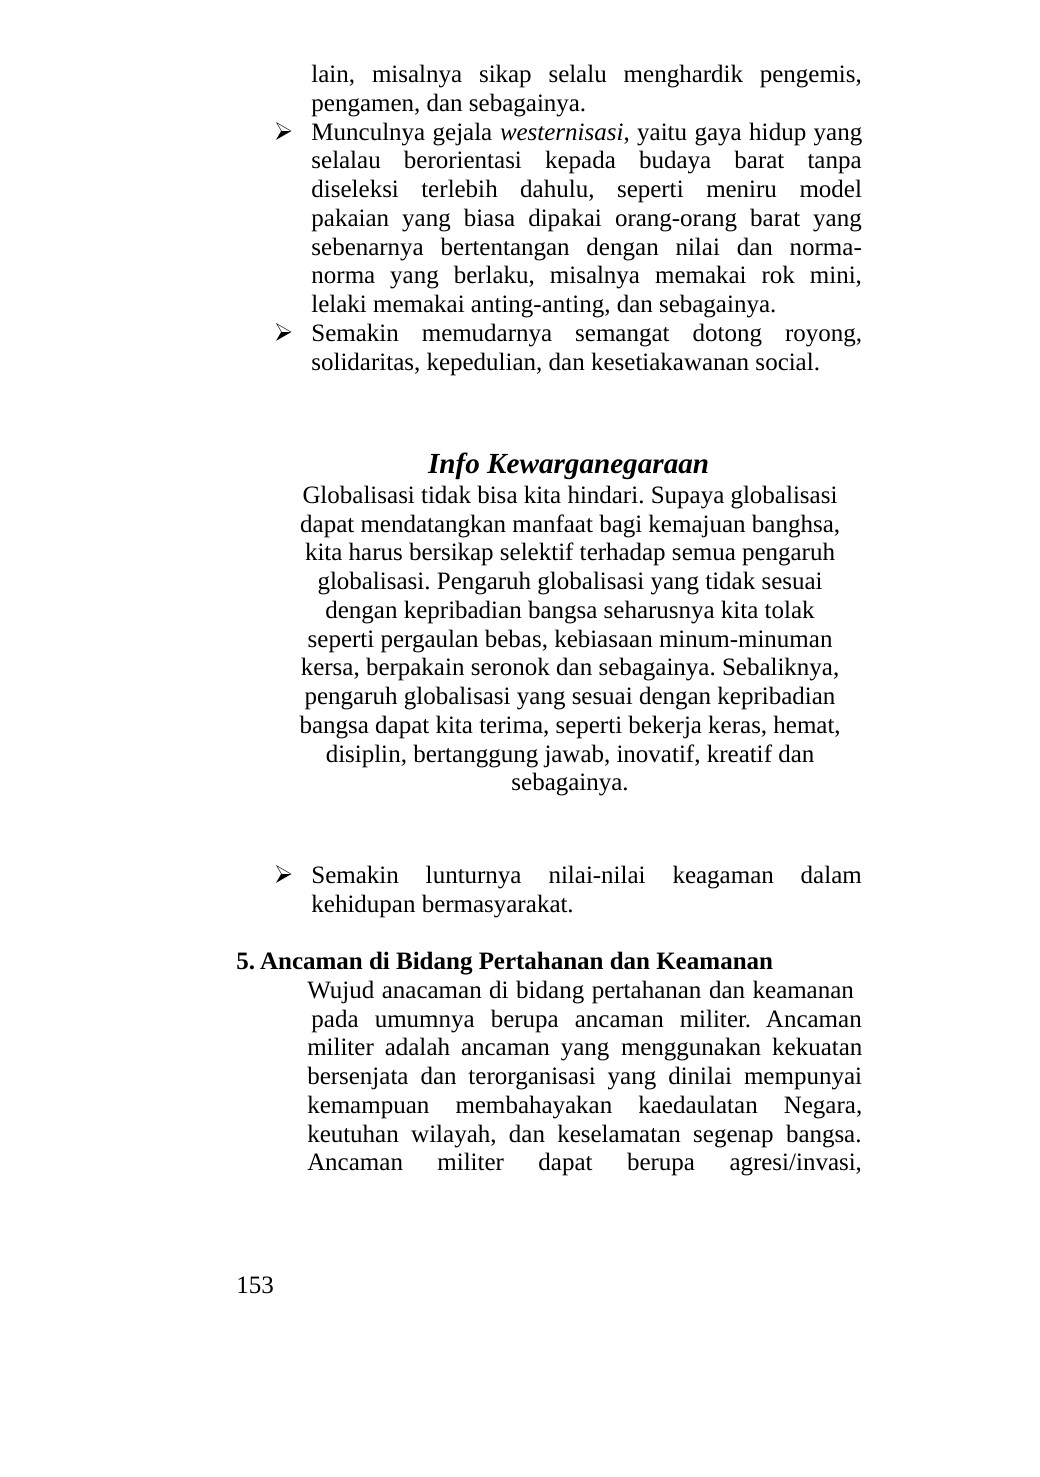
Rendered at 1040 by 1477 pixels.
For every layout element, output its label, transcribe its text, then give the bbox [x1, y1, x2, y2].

list Semakin memudarnya semangat dotong royong, solidaritas, kepedulian, dan kesetiakawanan social. [274, 318, 862, 375]
text Globalisasi tidak bisa kita hindari. Supaya globalisasi dapat mendatangkan manfaat bagi kemajuan banghsa, kita harus bersikap selektif terhadap semua pengaruh globalisasi. Pengaruh globalisasi yang tidak sesuai dengan kepribadian bangsa seharusnya kita tolak seperti pergaulan bebas, kebiasaan minum-minuman kersa, berpakain seronok dan sebagainya. Sebaliknya, pengaruh globalisasi yang sesuai dengan kepribadian bangsa dapat kita terima, seperti bekerja keras, hemat, disiplin, bertanggung jawab, inovatif, kreatif dan sebagainya. [298, 480, 841, 796]
text Wujud anacaman di bidang pertahanan dan keamanan pada umumnya berupa ancaman militer. Ancaman militer adalah ancaman yang menggunakan kekuatan bersenjata dan terorganisasi yang dinilai mempunyai kemampuan membahayakan kaedaulatan Negara, keutuhan wilayah, dan keselamatan segenap bangsa. Ancaman militer dapat berupa agresi/invasi, [307, 975, 862, 1176]
list Semakin lunturnya nilai-nilai keagaman dalam kehidupan bermasyarakat. [274, 375, 862, 917]
text Info Kewarganegaraan [298, 446, 841, 480]
text 5. Ancaman di Bidang Pertahanan dan Keamanan [236, 946, 862, 975]
list Munculnya gejala westernisasi, yaitu gaya hidup yang selalau berorientasi kepada budaya barat tanpa diseleksi terlebih dahulu, seperti meniru model pakaian yang biasa dipakai orang-orang barat yang sebenarnya bertentangan dengan nilai dan norma- norma yang berlaku, misalnya memakai rok mini, lelaki memakai anting-anting, dan sebagainya. [274, 117, 862, 318]
list lain, misalnya sikap selalu menghardik pengemis, pengamen, dan sebagainya. [274, 59, 862, 117]
